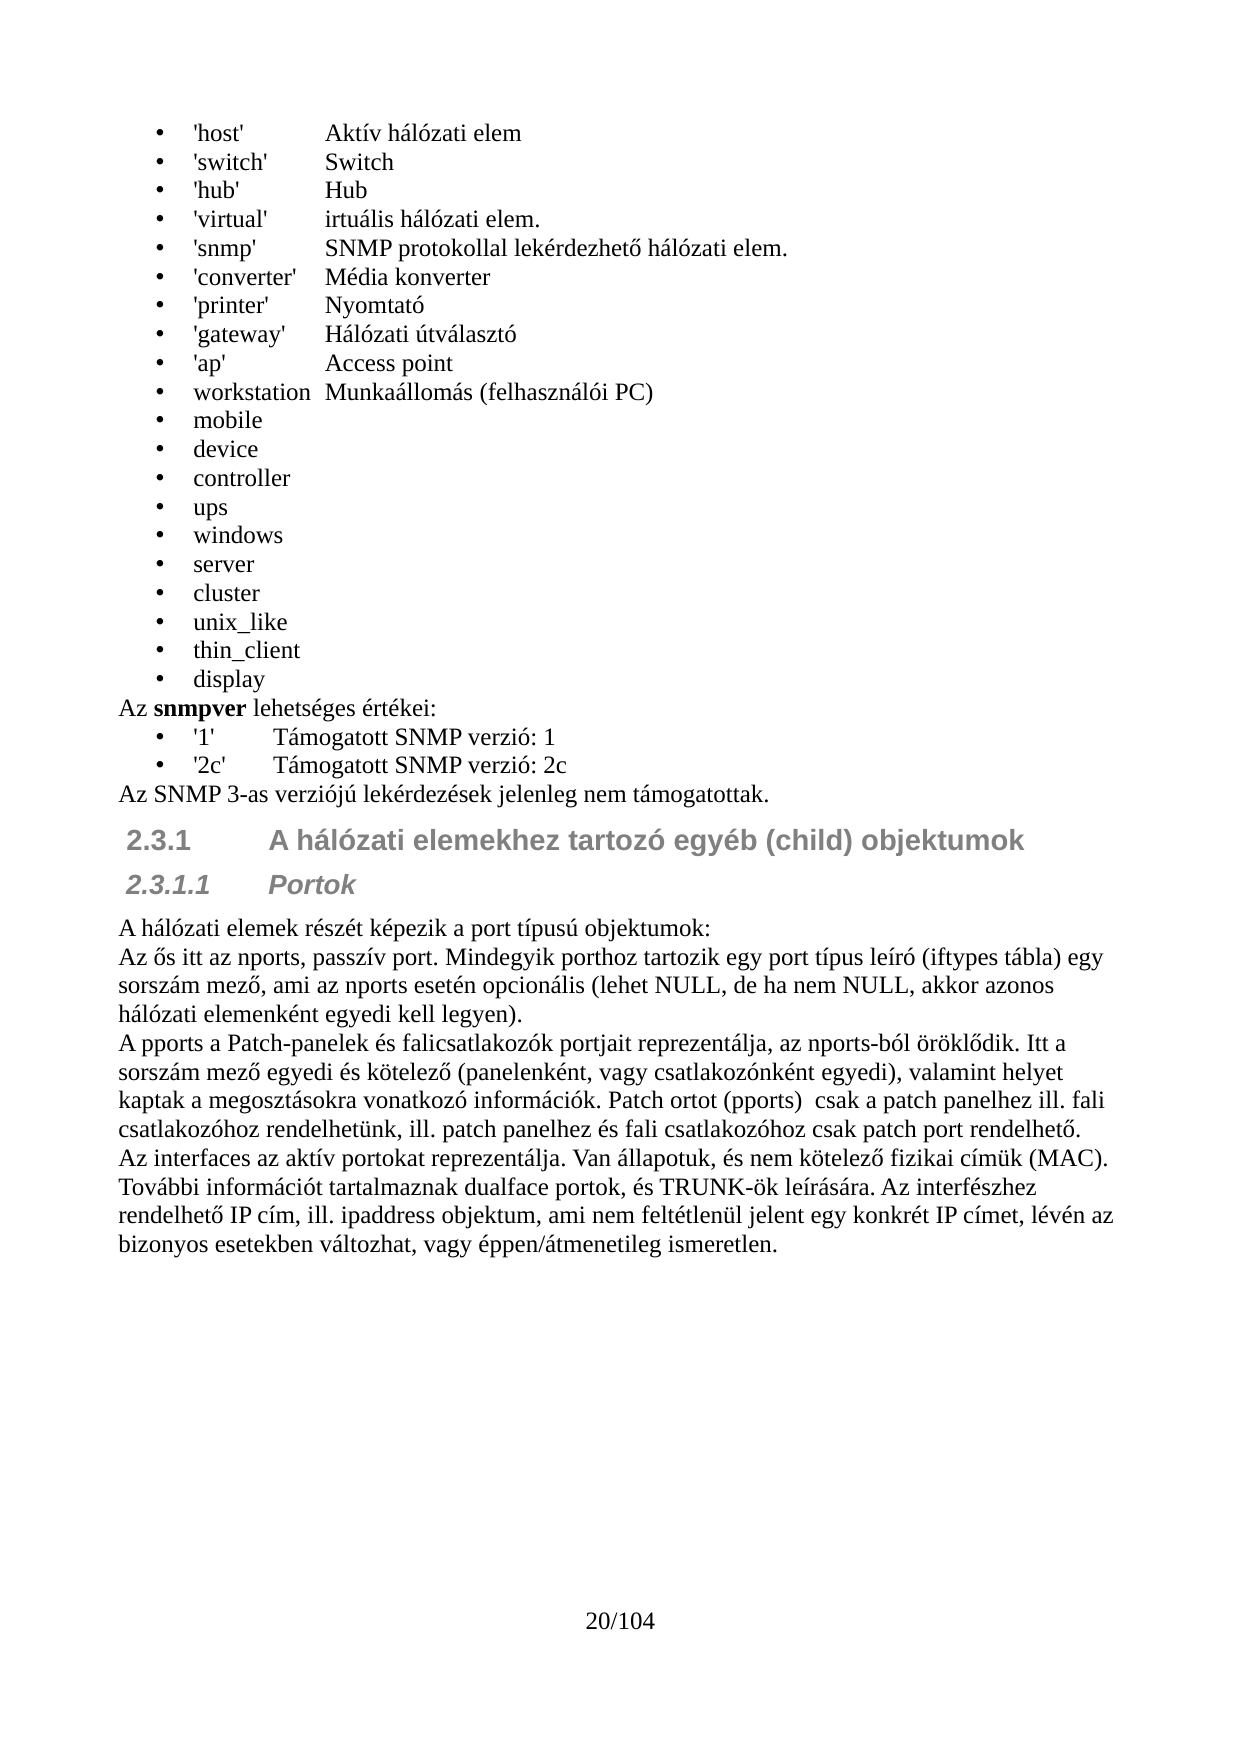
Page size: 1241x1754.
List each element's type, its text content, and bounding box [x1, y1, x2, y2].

list '1' Támogatott SNMP verzió: 1 [156, 722, 1122, 751]
list 'switch' Switch [156, 147, 1122, 176]
list 'virtual' irtuális hálózati elem. [156, 204, 1122, 233]
list workstation Munkaállomás (felhasználói PC) [156, 377, 1122, 406]
list thin_client [156, 636, 1122, 664]
subtitle Portok [118, 869, 1122, 901]
list controller [156, 463, 1122, 492]
text A pports a Patch-panelek és falicsatlakozók portjait reprezentálja, az nports-ból öröklődik. Itt a sorszám mező egyedi és kötelező (panelenként, vagy csatlakozónként egyedi), valamint helyet kaptak a megosztásokra vonatkozó információk. Patch ortot (pports) csak a patch panelhez ill. fali csatlakozóhoz rendelhetünk, ill. patch panelhez és fali csatlakozóhoz csak patch port rendelhető. [118, 1028, 1122, 1143]
list unix_like [156, 607, 1122, 636]
list device [156, 434, 1122, 463]
text Az interfaces az aktív portokat reprezentálja. Van állapotuk, és nem kötelező fizikai címük (MAC). További információt tartalmaznak dualface portok, és TRUNK-ök leírására. Az interfészhez rendelhető IP cím, ill. ipaddress objektum, ami nem feltétlenül jelent egy konkrét IP címet, lévén az bizonyos esetekben változhat, vagy éppen/átmenetileg ismeretlen. [118, 1143, 1122, 1258]
text Az snmpver lehetséges értékei: [118, 693, 1122, 722]
list 'gateway' Hálózati útválasztó [156, 319, 1122, 348]
list 'printer' Nyomtató [156, 291, 1122, 319]
list 'host' Aktív hálózati elem [156, 118, 1122, 147]
list server [156, 549, 1122, 578]
list 'hub' Hub [156, 176, 1122, 204]
list '2c' Támogatott SNMP verzió: 2c [156, 751, 1122, 779]
text Az SNMP 3-as verziójú lekérdezések jelenleg nem támogatottak. [118, 779, 1122, 808]
list 'converter' Média konverter [156, 262, 1122, 291]
list cluster [156, 578, 1122, 607]
list ups [156, 492, 1122, 521]
list 'ap' Access point [156, 348, 1122, 377]
list 'snmp' SNMP protokollal lekérdezhető hálózati elem. [156, 233, 1122, 262]
list mobile [156, 406, 1122, 434]
list windows [156, 521, 1122, 549]
subtitle A hálózati elemekhez tartozó egyéb (child) objektumok [118, 823, 1122, 856]
text A hálózati elemek részét képezik a port típusú objektumok: [118, 913, 1122, 942]
text Az ős itt az nports, passzív port. Mindegyik porthoz tartozik egy port típus leíró (iftypes tábla) egy sorszám mező, ami az nports esetén opcionális (lehet NULL, de ha nem NULL, akkor azonos hálózati elemenként egyedi kell legyen). [118, 942, 1122, 1028]
list display [156, 664, 1122, 693]
